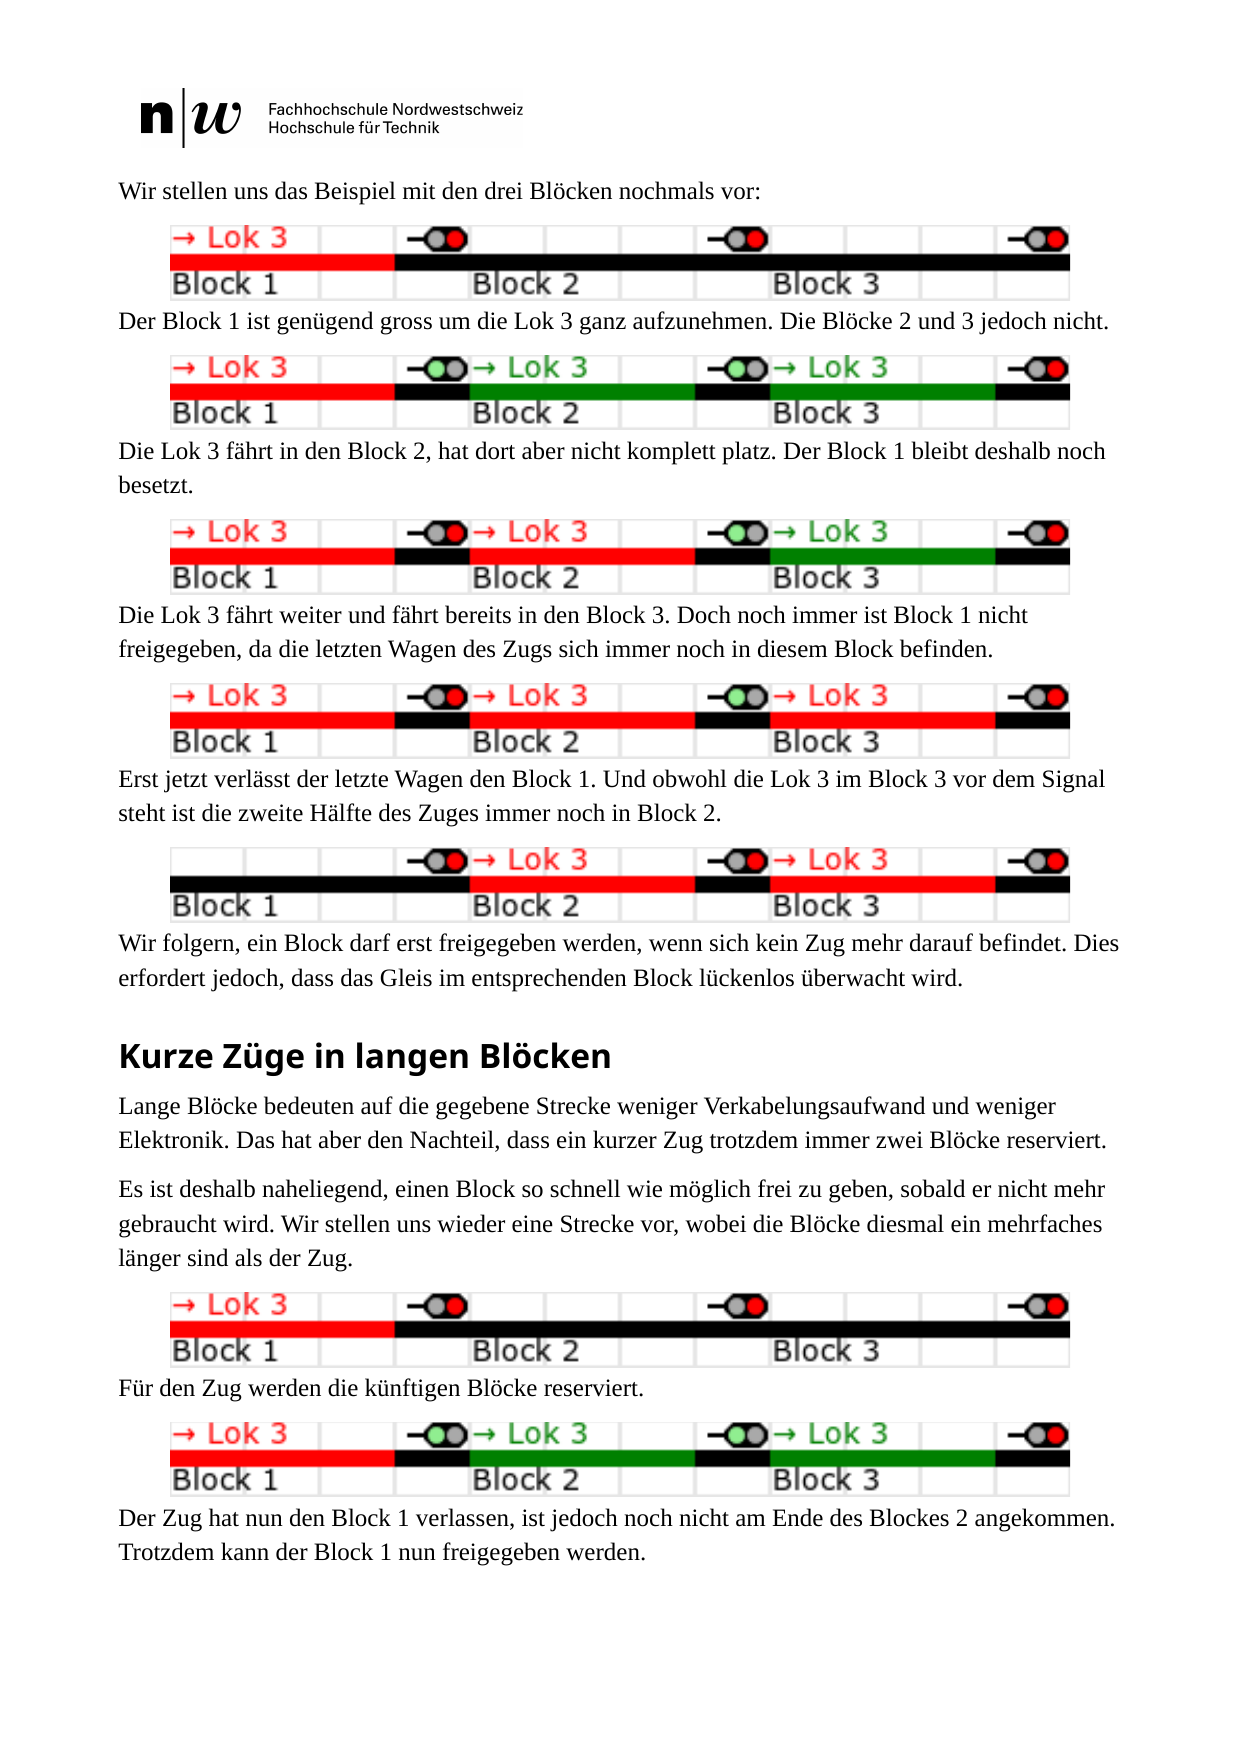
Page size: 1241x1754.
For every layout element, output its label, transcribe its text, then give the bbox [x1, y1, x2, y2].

picture [170, 1292, 1071, 1368]
text Die Lok 3 fährt weiter und fährt bereits in den Block 3. Doch noch immer ist Block 1 nicht freigegeben, da die letzten Wagen des Zugs sich immer noch in diesem Block befinden. [118, 595, 1122, 663]
text Die Lok 3 fährt in den Block 2, hat dort aber nicht komplett platz. Der Block 1 bleibt deshalb noch besetzt. [118, 430, 1122, 499]
picture [170, 847, 1071, 923]
text Lange Blöcke bedeuten auf die gegebene Strecke weniger Verkabelungsaufwand und weniger Elektronik. Das hat aber den Nachteil, dass ein kurzer Zug trotzdem immer zwei Blöcke reserviert. [118, 1091, 1122, 1154]
text Für den Zug werden die künftigen Blöcke reserviert. [118, 1368, 1122, 1402]
picture [170, 1422, 1071, 1497]
picture [170, 225, 1071, 301]
text Der Block 1 ist genügend gross um die Lok 3 ganz aufzunehmen. Die Blöcke 2 und 3 jedoch nicht. [118, 225, 1122, 335]
picture [170, 683, 1071, 759]
text Es ist deshalb naheliegend, einen Block so schnell wie möglich frei zu geben, sobald er nicht mehr gebraucht wird. Wir stellen uns wieder eine Strecke vor, wobei die Blöcke diesmal ein mehrfaches länger sind als der Zug. [118, 1174, 1122, 1272]
subtitle Kurze Züge in langen Blöcken [118, 1033, 1122, 1078]
text Wir folgern, ein Block darf erst freigegeben werden, wenn sich kein Zug mehr darauf befindet. Dies erfordert jedoch, dass das Gleis im entsprechenden Block lückenlos überwacht wird. [118, 923, 1122, 991]
text Wir stellen uns das Beispiel mit den drei Blöcken nochmals vor: [118, 176, 1122, 205]
text Erst jetzt verlässt der letzte Wagen den Block 1. Und obwohl die Lok 3 im Block 3 vor dem Signal steht ist die zweite Hälfte des Zuges immer noch in Block 2. [118, 759, 1122, 827]
picture [170, 355, 1071, 430]
picture [141, 88, 523, 148]
picture [170, 519, 1071, 595]
text Der Zug hat nun den Block 1 verlassen, ist jedoch noch nicht am Ende des Blockes 2 angekommen. Trotzdem kann der Block 1 nun freigegeben werden. [118, 1497, 1122, 1566]
